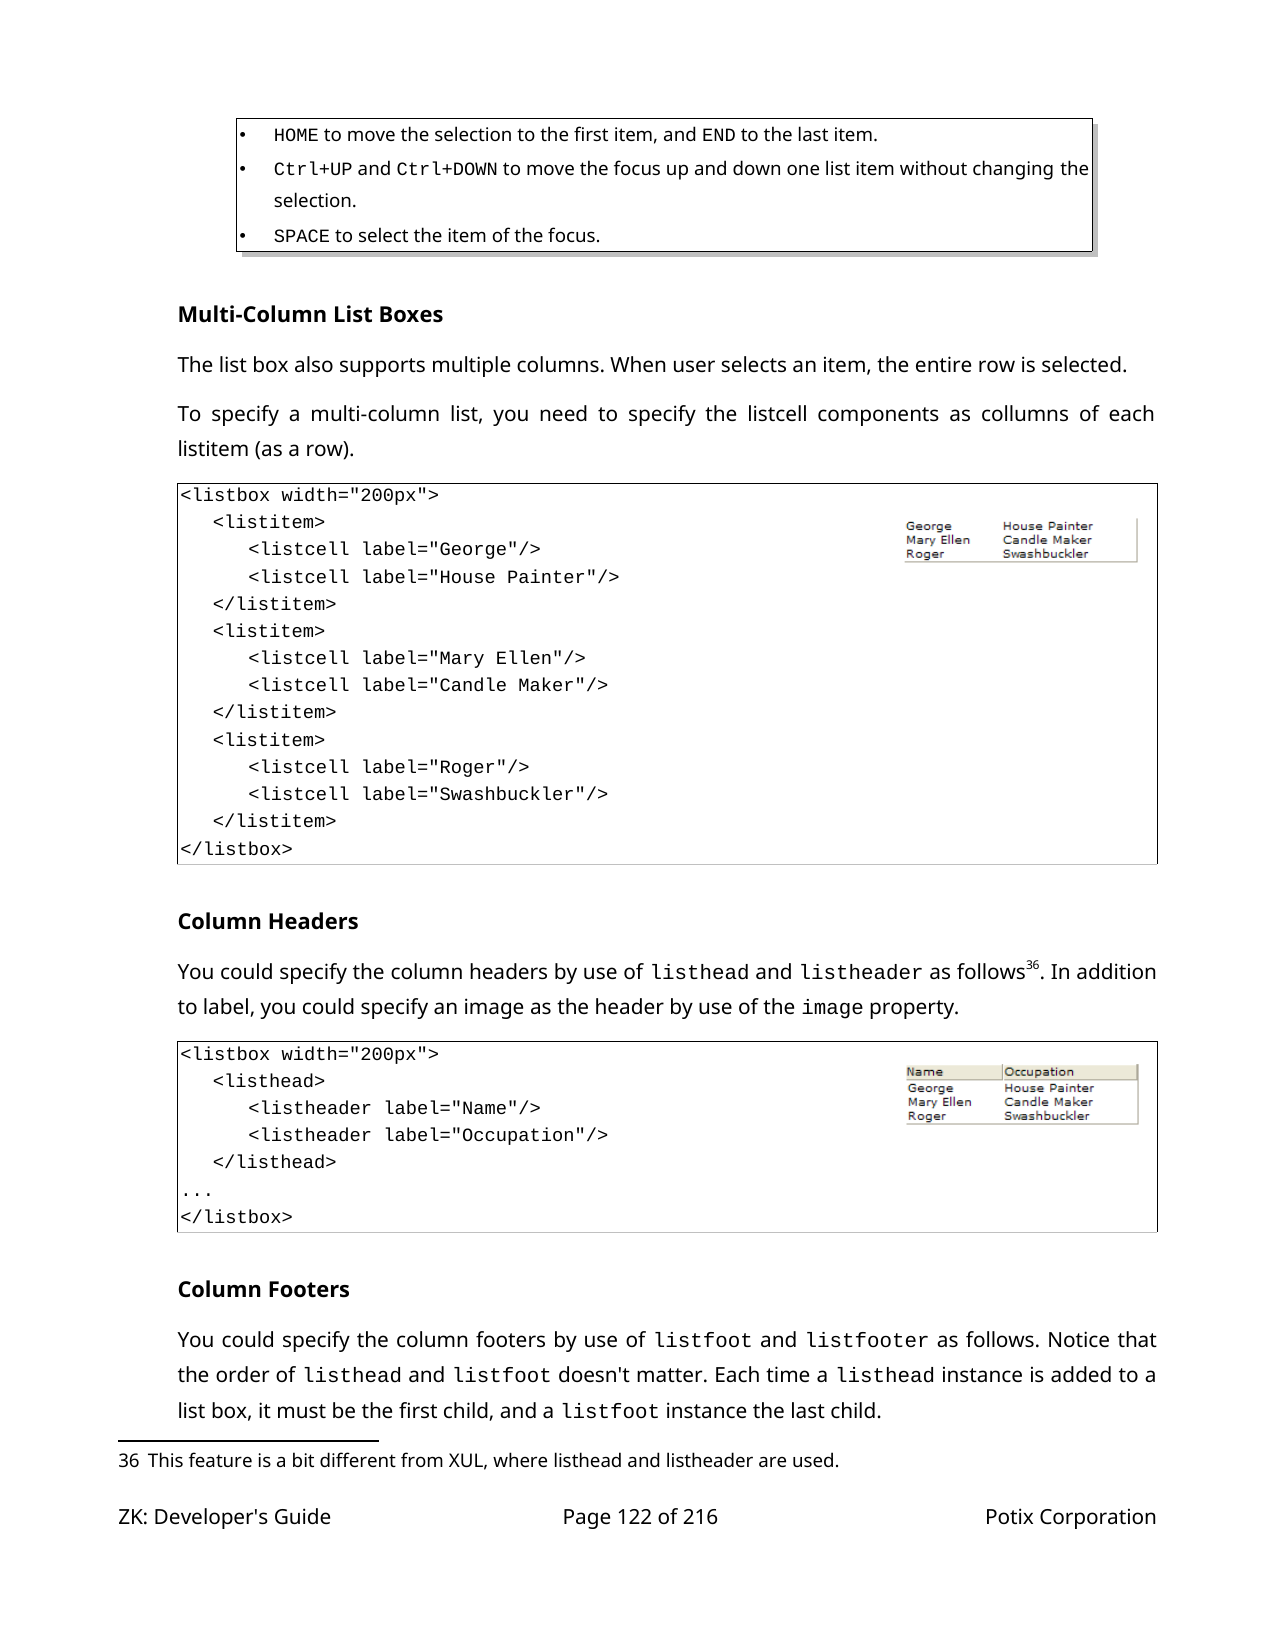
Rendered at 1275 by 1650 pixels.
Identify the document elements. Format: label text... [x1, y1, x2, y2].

picture [902, 1063, 1141, 1127]
text <listcell label="Swashbuckler"/> [178, 782, 1157, 806]
text <listcell label="Mary Ellen"/> [178, 646, 1157, 670]
text This feature is a bit different from XUL, where listhead and listheader are used. [118, 1447, 1157, 1473]
text </listitem> [178, 592, 1157, 616]
text <listhead> [178, 1069, 902, 1093]
text <listitem> [178, 728, 1157, 752]
subtitle Column Footers [177, 1274, 1157, 1304]
text <listheader label="Name"/> [178, 1096, 902, 1120]
list Ctrl+UP and Ctrl+DOWN to move the focus up and down one list item without changing the selection. [237, 153, 1092, 213]
text You could specify the column footers by use of listfoot and listfooter as follows. Notice that the order of listhead and listfoot doesn't matter. Each time a listhead instance is added to a list box, it must be the first child, and a listfoot instance the last child. [177, 1325, 1157, 1424]
text </listbox> [178, 1204, 1157, 1232]
text <listcell label="Roger"/> [178, 755, 1157, 779]
text </listitem> [178, 700, 1157, 725]
text <listcell label="House Painter"/> [178, 564, 1157, 589]
list SPACE to select the item of the focus. [237, 219, 1092, 251]
subtitle Column Headers [177, 906, 1157, 936]
text The list box also supports multiple columns. When user selects an item, the entire row is selected. [177, 350, 1157, 378]
text <listbox width="200px"> [178, 484, 1157, 507]
text </listhead> [178, 1150, 1157, 1174]
text ... [178, 1177, 1157, 1202]
text </listitem> [178, 809, 1157, 833]
text <listcell label="George"/> [178, 537, 899, 562]
list HOME to move the selection to the first item, and END to the last item. [237, 119, 1092, 147]
text <listbox width="200px"> [178, 1042, 1157, 1066]
text You could specify the column headers by use of listhead and listheader as follows. In addition to label, you could specify an image as the header by use of the image property. [177, 957, 1157, 1021]
picture [899, 515, 1139, 566]
text <listitem> [178, 619, 1157, 643]
text <listheader label="Occupation"/> [178, 1123, 1157, 1147]
text <listitem> [178, 510, 1157, 534]
text <listcell label="Candle Maker"/> [178, 673, 1157, 697]
subtitle Multi-Column List Boxes [177, 299, 1157, 329]
text [1141, 1069, 1157, 1093]
text </listbox> [178, 836, 1157, 864]
text To specify a multi-column list, you need to specify the listcell components as collumns of each listitem (as a row). [177, 399, 1157, 462]
